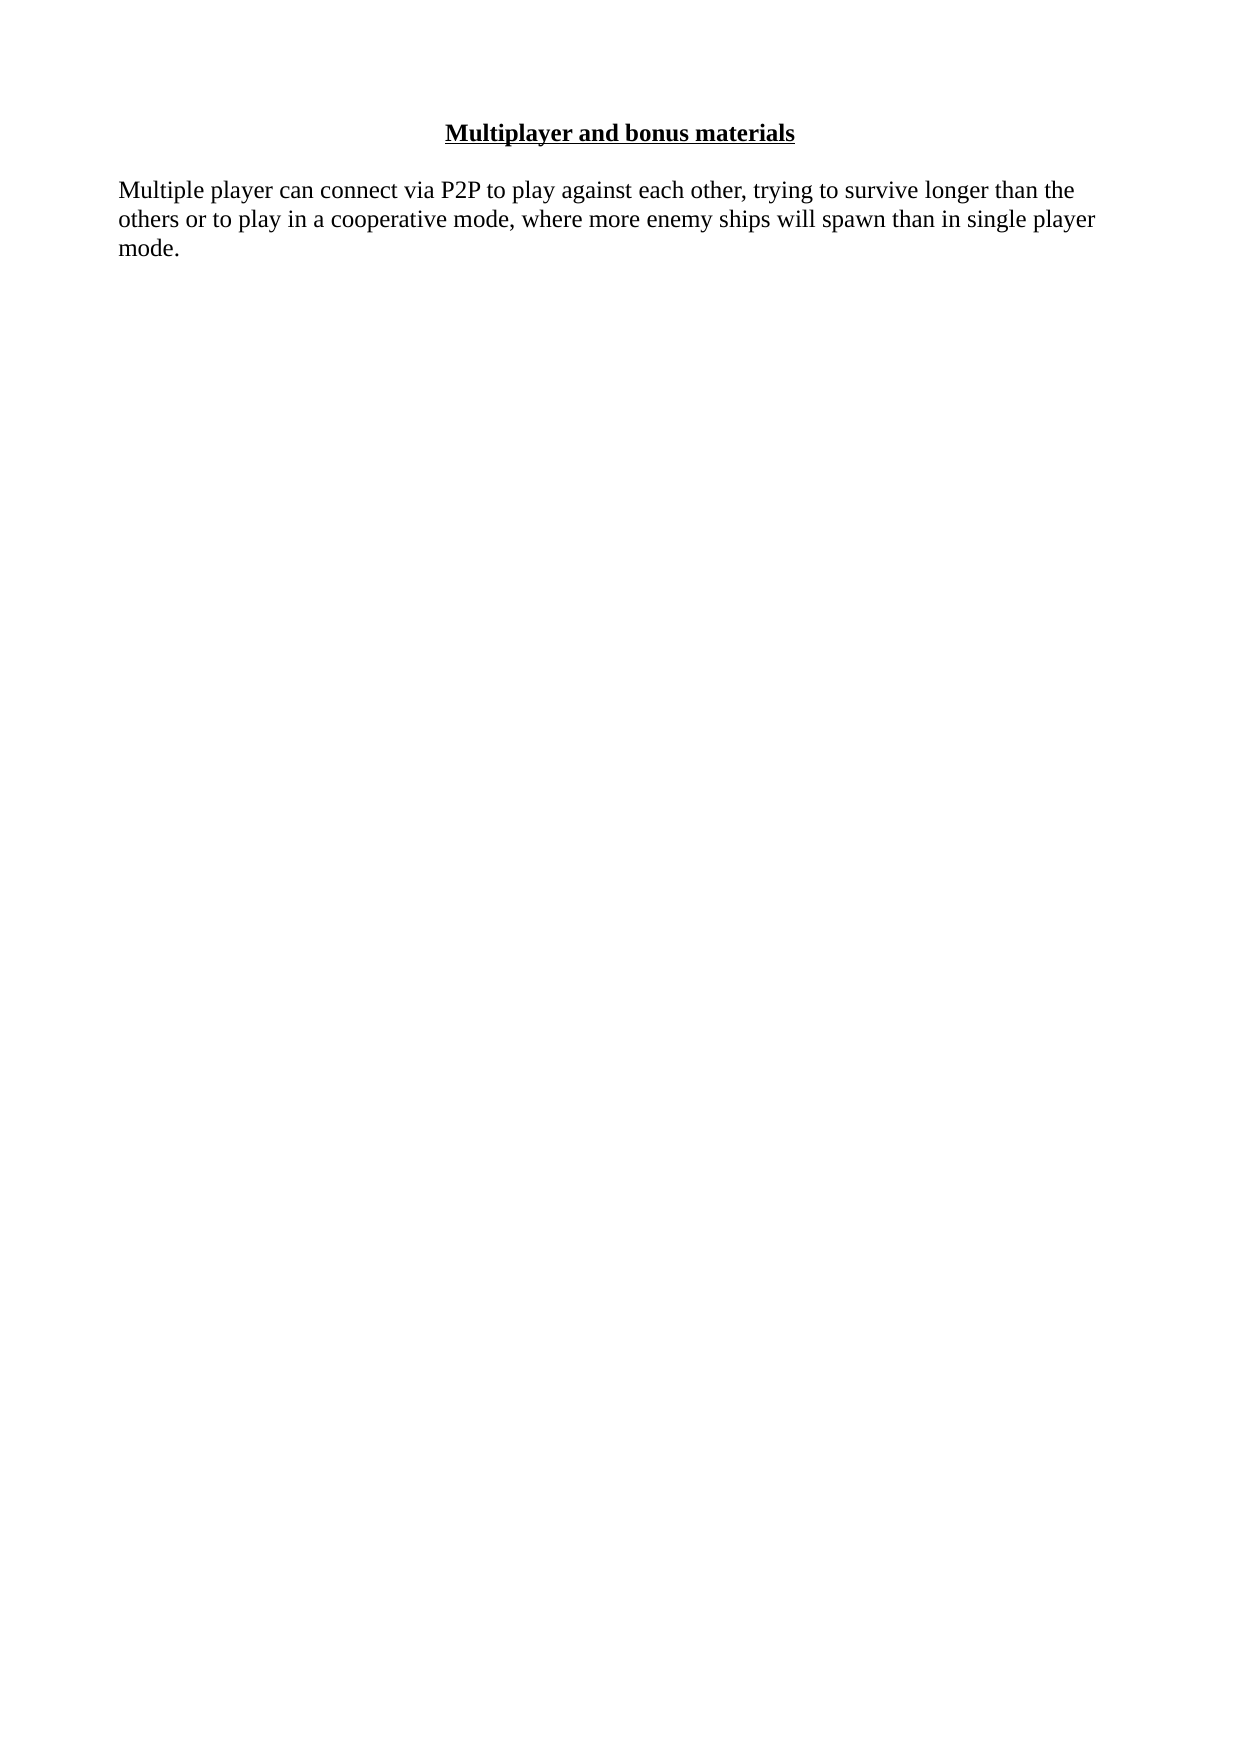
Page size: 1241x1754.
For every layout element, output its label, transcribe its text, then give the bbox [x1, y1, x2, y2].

text Multiplayer and bonus materials [118, 118, 1122, 147]
text Multiple player can connect via P2P to play against each other, trying to survive longer than the others or to play in a cooperative mode, where more enemy ships will spawn than in single player mode. [118, 176, 1122, 262]
